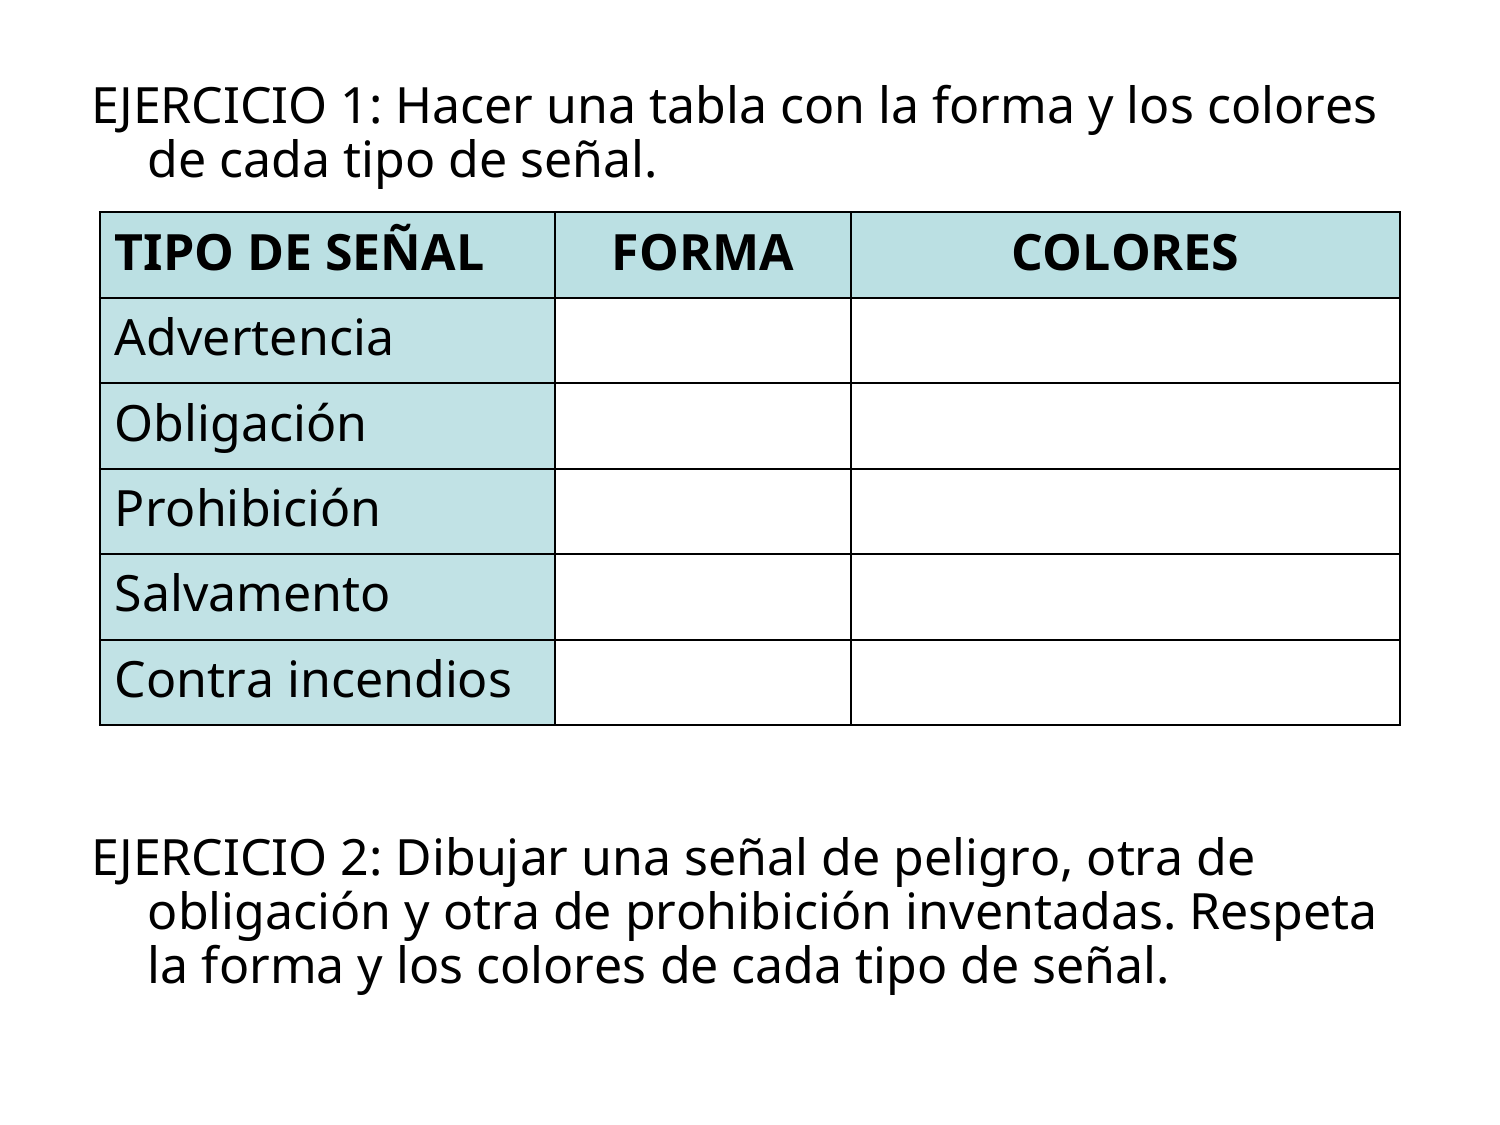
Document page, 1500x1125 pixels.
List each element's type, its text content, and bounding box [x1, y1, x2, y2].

table_cell Obligación [101, 384, 554, 468]
table_cell [556, 641, 850, 724]
table_cell [852, 470, 1399, 553]
table_cell [556, 555, 850, 639]
table_cell Prohibición [101, 470, 554, 553]
table_cell Advertencia [101, 299, 554, 382]
table_cell [556, 470, 850, 553]
table_cell [852, 555, 1399, 639]
table_cell Salvamento [101, 555, 554, 639]
list EJERCICIO 1: Hacer una tabla con la forma y los colores de cada tipo de señal. EJERCICIO 2: Dibujar una señal de peligro, otra de obligación y otra de prohibición inventadas. Respeta la forma y los colores de cada tipo de señal. [76, 72, 1440, 1047]
table_cell [556, 384, 850, 468]
table_cell Contra incendios [101, 641, 554, 724]
table_header TIPO DE SEÑAL [101, 213, 554, 297]
table_cell [852, 641, 1399, 724]
table_header FORMA [556, 213, 850, 297]
table_cell [556, 299, 850, 382]
table_cell [852, 384, 1399, 468]
table_cell [852, 299, 1399, 382]
table_header COLORES [852, 213, 1399, 297]
